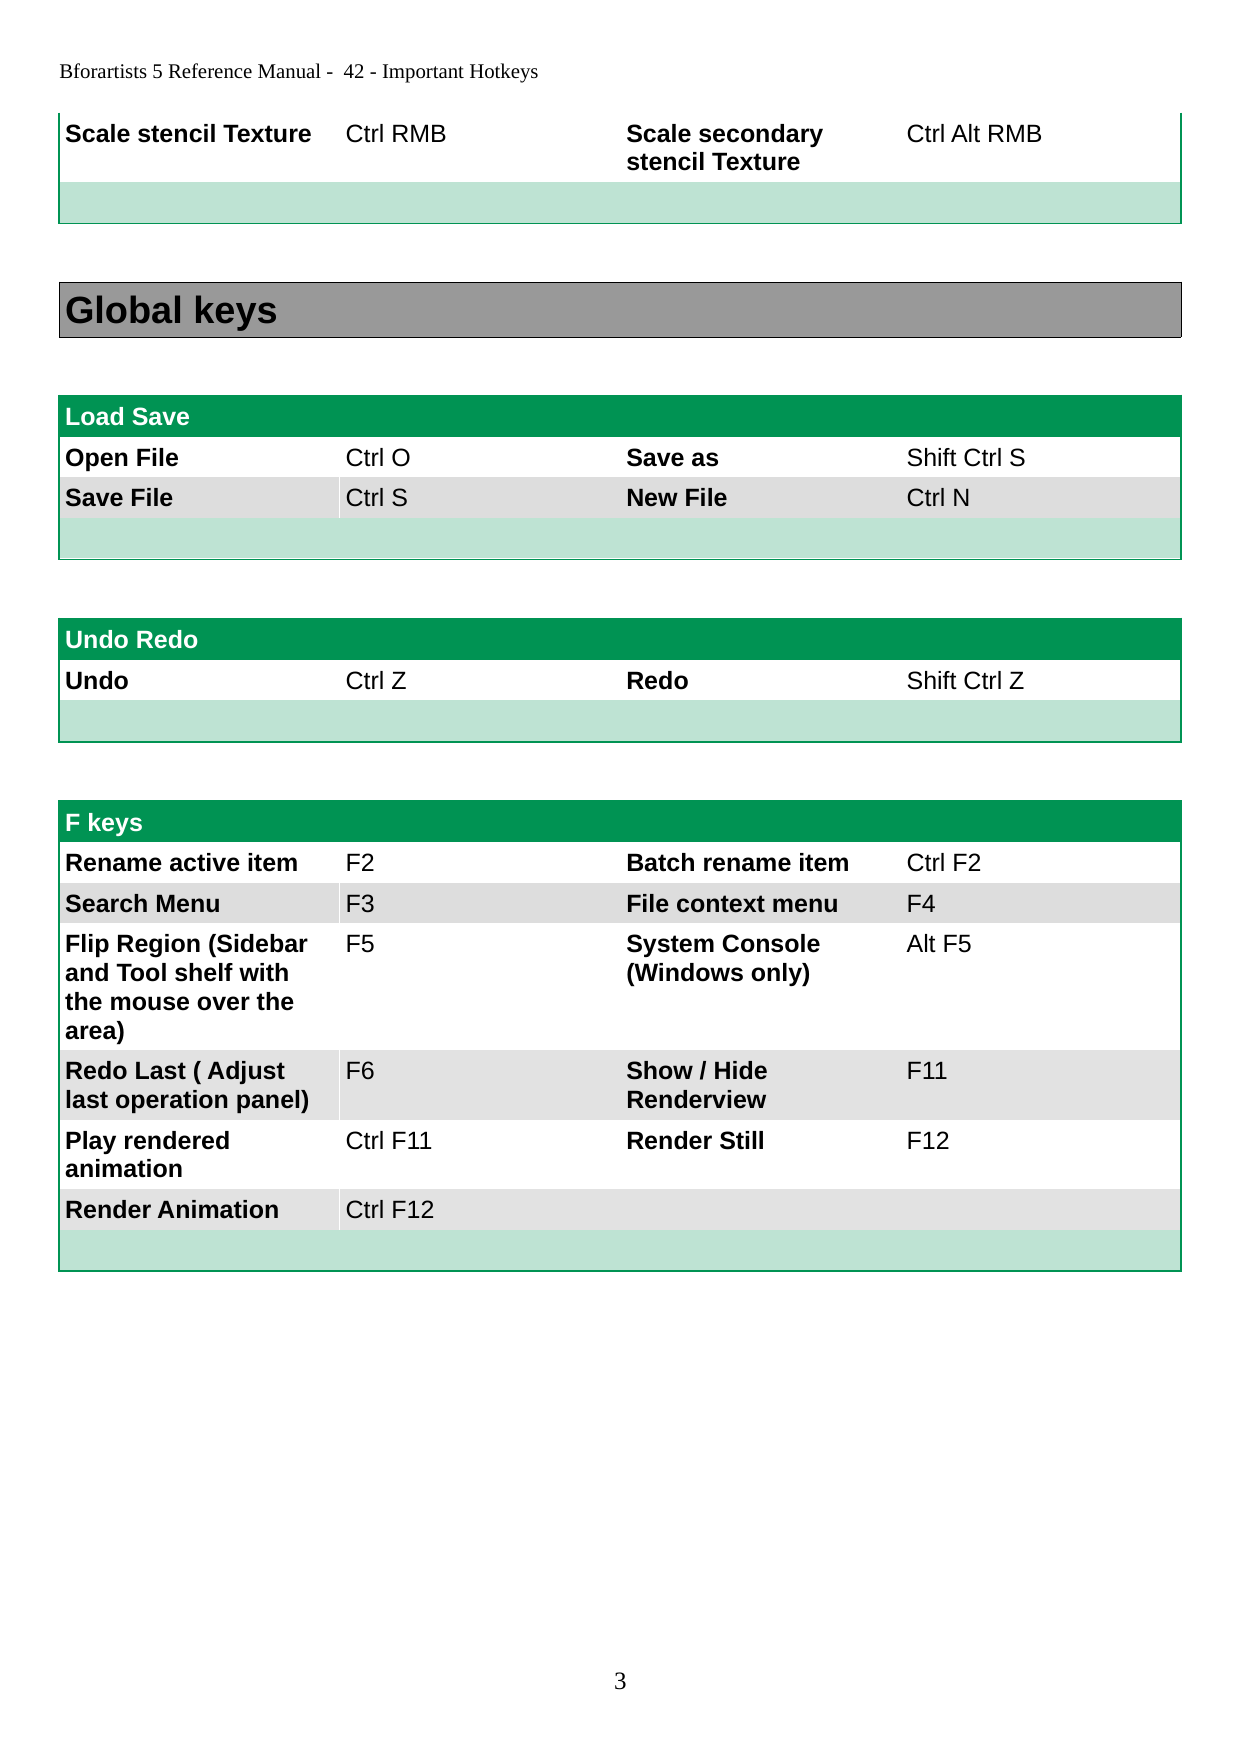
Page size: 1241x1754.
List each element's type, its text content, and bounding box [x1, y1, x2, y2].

table_cell Ctrl F2 [901, 842, 1180, 883]
table_cell F5 [340, 924, 620, 1050]
table_cell File context menu [620, 883, 901, 923]
table_cell Ctrl RMB [340, 113, 620, 182]
table_cell System Console (Windows only) [620, 924, 901, 1050]
table_cell New File [620, 477, 901, 518]
table_cell Play rendered animation [60, 1120, 339, 1189]
table_header Undo Redo [60, 619, 1180, 660]
table_cell Ctrl O [340, 437, 620, 477]
table_cell Flip Region (Sidebar and Tool shelf with the mouse over the area) [60, 924, 339, 1050]
table_cell Save as [620, 437, 901, 477]
table_cell Ctrl F11 [340, 1120, 620, 1189]
table_cell Ctrl S [340, 477, 620, 518]
table_cell Ctrl F12 [340, 1189, 620, 1230]
table_cell [60, 518, 1180, 558]
table_cell Render Animation [60, 1189, 339, 1230]
table_cell Redo [620, 660, 901, 700]
table_header Load Save [60, 396, 1180, 437]
table_header Global keys [60, 283, 1181, 337]
table_cell Save File [60, 477, 339, 518]
table_cell [60, 700, 1180, 741]
table_cell Show / Hide Renderview [620, 1050, 901, 1120]
table_cell F6 [340, 1050, 620, 1120]
table_cell [60, 182, 1180, 223]
table_cell Shift Ctrl S [901, 437, 1180, 477]
table_cell Scale stencil Texture [60, 113, 339, 182]
table_cell [901, 1189, 1180, 1230]
table_cell F12 [901, 1120, 1180, 1189]
table_cell F2 [340, 842, 620, 883]
table_cell Undo [60, 660, 339, 700]
table_cell F11 [901, 1050, 1180, 1120]
table_cell Ctrl N [901, 477, 1180, 518]
table_cell F4 [901, 883, 1180, 923]
table_cell Shift Ctrl Z [901, 660, 1180, 700]
table_cell Search Menu [60, 883, 339, 923]
table_cell Ctrl Z [340, 660, 620, 700]
table_header F keys [60, 802, 1180, 842]
table_cell Ctrl Alt RMB [901, 113, 1180, 182]
table_cell F3 [340, 883, 620, 923]
table_cell Redo Last ( Adjust last operation panel) [60, 1050, 339, 1120]
table_cell Rename active item [60, 842, 339, 883]
table_cell Alt F5 [901, 924, 1180, 1050]
table_cell Render Still [620, 1120, 901, 1189]
table_cell Open File [60, 437, 339, 477]
table_cell Batch rename item [620, 842, 901, 883]
table_cell [60, 1230, 1180, 1270]
table_cell [620, 1189, 901, 1230]
table_cell Scale secondary stencil Texture [620, 113, 901, 182]
